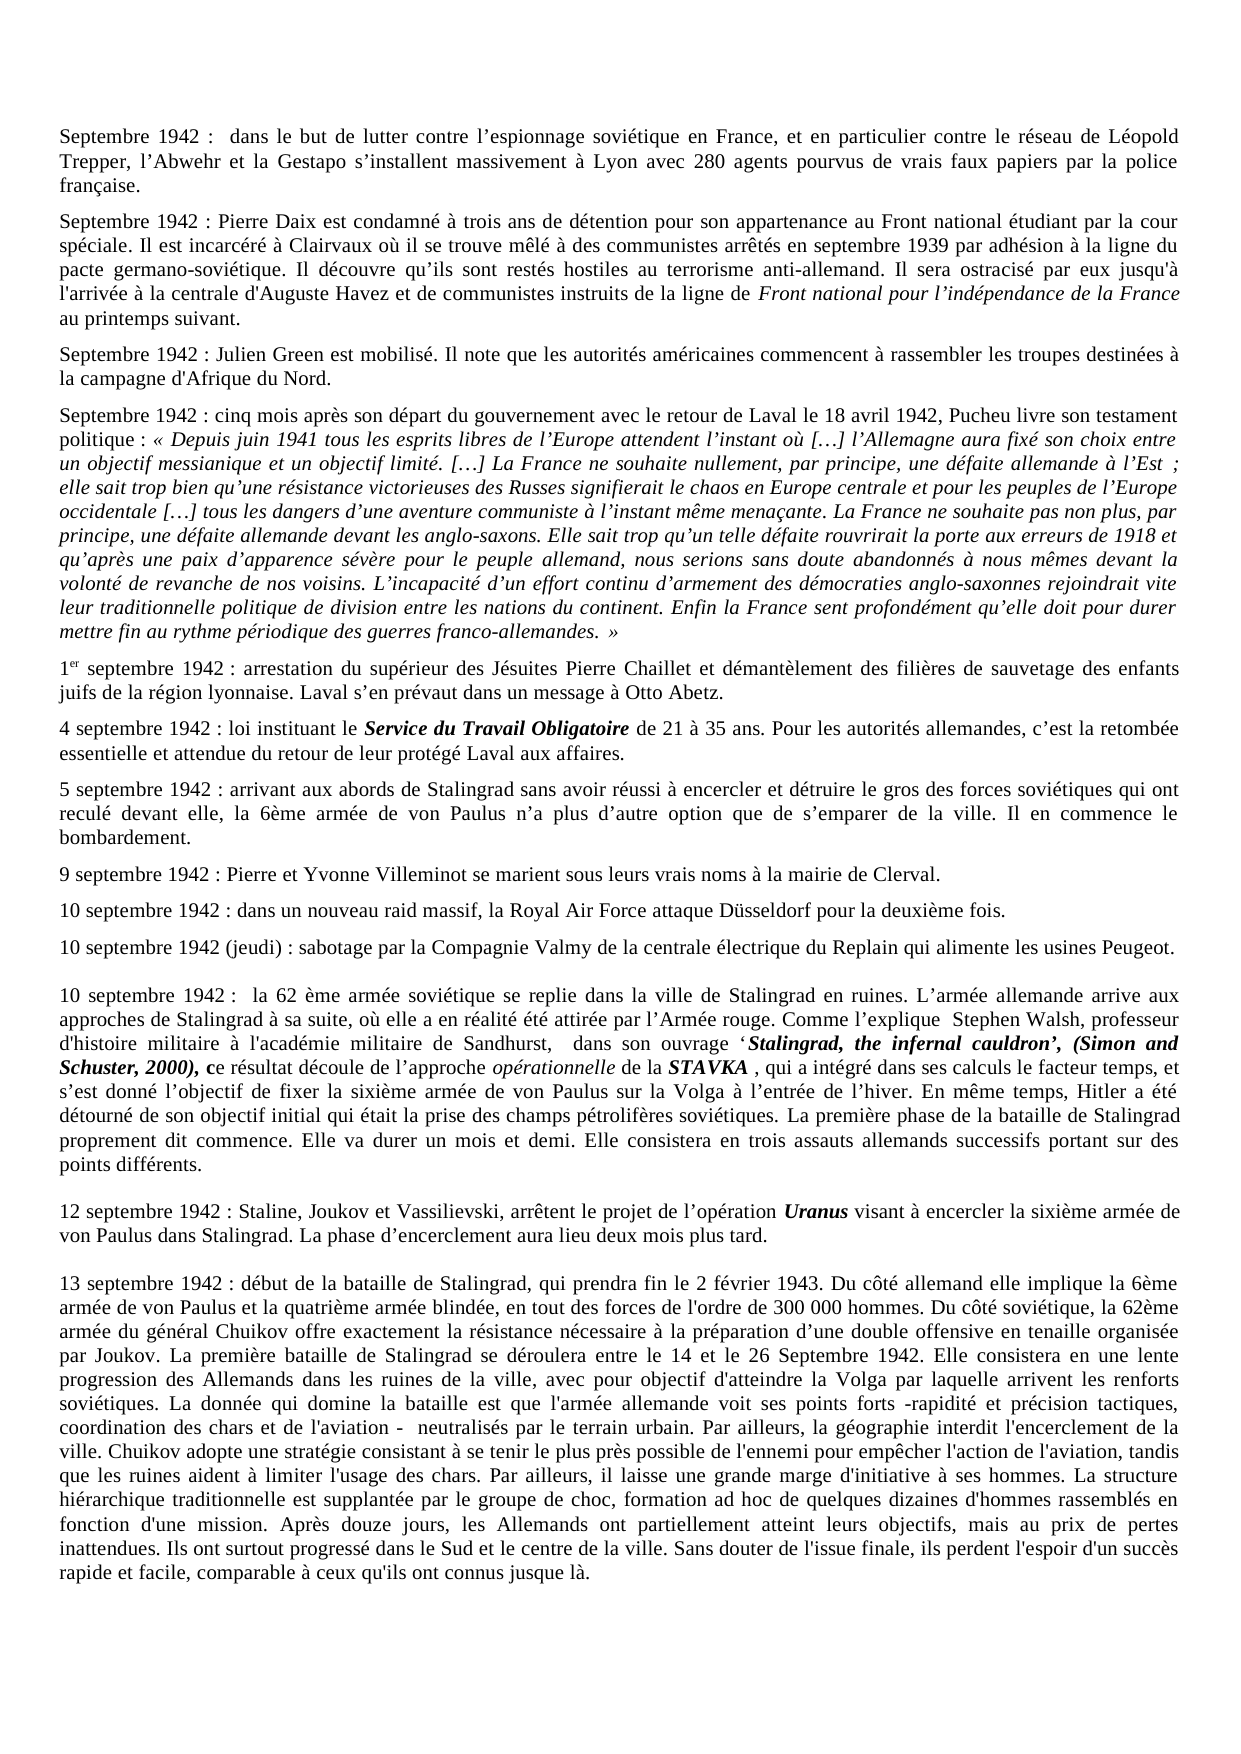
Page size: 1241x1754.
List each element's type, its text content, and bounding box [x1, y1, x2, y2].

text 10 septembre 1942 : dans un nouveau raid massif, la Royal Air Force attaque Düsseldorf pour la deuxième fois. [59, 898, 1181, 922]
text Septembre 1942 : Julien Green est mobilisé. Il note que les autorités américaines commencent à rassembler les troupes destinées à la campagne d'Afrique du Nord. [59, 342, 1181, 390]
text 1er septembre 1942 : arrestation du supérieur des Jésuites Pierre Chaillet et démantèlement des filières de sauvetage des enfants juifs de la région lyonnaise. Laval s’en prévaut dans un message à Otto Abetz. [59, 656, 1181, 704]
text 10 septembre 1942 (jeudi) : sabotage par la Compagnie Valmy de la centrale électrique du Replain qui alimente les usines Peugeot. [59, 935, 1181, 959]
text 10 septembre 1942 : la 62 ème armée soviétique se replie dans la ville de Stalingrad en ruines. L’armée allemande arrive aux approches de Stalingrad à sa suite, où elle a en réalité été attirée par l’Armée rouge. Comme l’explique Stephen Walsh, professeur d'histoire militaire à l'académie militaire de Sandhurst, dans son ouvrage ‘Stalingrad, the infernal cauldron’, (Simon and Schuster, 2000), ce résultat découle de l’approche opérationnelle de la STAVKA , qui a intégré dans ses calculs le facteur temps, et s’est donné l’objectif de fixer la sixième armée de von Paulus sur la Volga à l’entrée de l’hiver. En même temps, Hitler a été détourné de son objectif initial qui était la prise des champs pétrolifères soviétiques. La première phase de la bataille de Stalingrad proprement dit commence. Elle va durer un mois et demi. Elle consistera en trois assauts allemands successifs portant sur des points différents. [59, 983, 1181, 1176]
text 13 septembre 1942 : début de la bataille de Stalingrad, qui prendra fin le 2 février 1943. Du côté allemand elle implique la 6ème armée de von Paulus et la quatrième armée blindée, en tout des forces de l'ordre de 300 000 hommes. Du côté soviétique, la 62ème armée du général Chuikov offre exactement la résistance nécessaire à la préparation d’une double offensive en tenaille organisée par Joukov. La première bataille de Stalingrad se déroulera entre le 14 et le 26 Septembre 1942. Elle consistera en une lente progression des Allemands dans les ruines de la ville, avec pour objectif d'atteindre la Volga par laquelle arrivent les renforts soviétiques. La donnée qui domine la bataille est que l'armée allemande voit ses points forts -rapidité et précision tactiques, coordination des chars et de l'aviation - neutralisés par le terrain urbain. Par ailleurs, la géographie interdit l'encerclement de la ville. Chuikov adopte une stratégie consistant à se tenir le plus près possible de l'ennemi pour empêcher l'action de l'aviation, tandis que les ruines aident à limiter l'usage des chars. Par ailleurs, il laisse une grande marge d'initiative à ses hommes. La structure hiérarchique traditionnelle est supplantée par le groupe de choc, formation ad hoc de quelques dizaines d'hommes rassemblés en fonction d'une mission. Après douze jours, les Allemands ont partiellement atteint leurs objectifs, mais au prix de pertes inattendues. Ils ont surtout progressé dans le Sud et le centre de la ville. Sans douter de l'issue finale, ils perdent l'espoir d'un succès rapide et facile, comparable à ceux qu'ils ont connus jusque là. [59, 1271, 1181, 1583]
text Septembre 1942 : Pierre Daix est condamné à trois ans de détention pour son appartenance au Front national étudiant par la cour spéciale. Il est incarcéré à Clairvaux où il se trouve mêlé à des communistes arrêtés en septembre 1939 par adhésion à la ligne du pacte germano-soviétique. Il découvre qu’ils sont restés hostiles au terrorisme anti-allemand. Il sera ostracisé par eux jusqu'à l'arrivée à la centrale d'Auguste Havez et de communistes instruits de la ligne de Front national pour l’indépendance de la France au printemps suivant. [59, 209, 1181, 329]
text 5 septembre 1942 : arrivant aux abords de Stalingrad sans avoir réussi à encercler et détruire le gros des forces soviétiques qui ont reculé devant elle, la 6ème armée de von Paulus n’a plus d’autre option que de s’emparer de la ville. Il en commence le bombardement. [59, 777, 1181, 849]
text 12 septembre 1942 : Staline, Joukov et Vassilievski, arrêtent le projet de l’opération Uranus visant à encercler la sixième armée de von Paulus dans Stalingrad. La phase d’encerclement aura lieu deux mois plus tard. [59, 1199, 1181, 1247]
text Septembre 1942 : cinq mois après son départ du gouvernement avec le retour de Laval le 18 avril 1942, Pucheu livre son testament politique : « Depuis juin 1941 tous les esprits libres de l’Europe attendent l’instant où […] l’Allemagne aura fixé son choix entre un objectif messianique et un objectif limité. […] La France ne souhaite nullement, par principe, une défaite allemande à l’Est ; elle sait trop bien qu’une résistance victorieuses des Russes signifierait le chaos en Europe centrale et pour les peuples de l’Europe occidentale […] tous les dangers d’une aventure communiste à l’instant même menaçante. La France ne souhaite pas non plus, par principe, une défaite allemande devant les anglo-saxons. Elle sait trop qu’un telle défaite rouvrirait la porte aux erreurs de 1918 et qu’après une paix d’apparence sévère pour le peuple allemand, nous serions sans doute abandonnés à nous mêmes devant la volonté de revanche de nos voisins. L’incapacité d’un effort continu d’armement des démocraties anglo-saxonnes rejoindrait vite leur traditionnelle politique de division entre les nations du continent. Enfin la France sent profondément qu’elle doit pour durer mettre fin au rythme périodique des guerres franco-allemandes. » [59, 402, 1181, 643]
text 4 septembre 1942 : loi instituant le Service du Travail Obligatoire de 21 à 35 ans. Pour les autorités allemandes, c’est la retombée essentielle et attendue du retour de leur protégé Laval aux affaires. [59, 716, 1181, 764]
text Septembre 1942 : dans le but de lutter contre l’espionnage soviétique en France, et en particulier contre le réseau de Léopold Trepper, l’Abwehr et la Gestapo s’installent massivement à Lyon avec 280 agents pourvus de vrais faux papiers par la police française. [59, 124, 1181, 197]
text 9 septembre 1942 : Pierre et Yvonne Villeminot se marient sous leurs vrais noms à la mairie de Clerval. [59, 862, 1181, 886]
